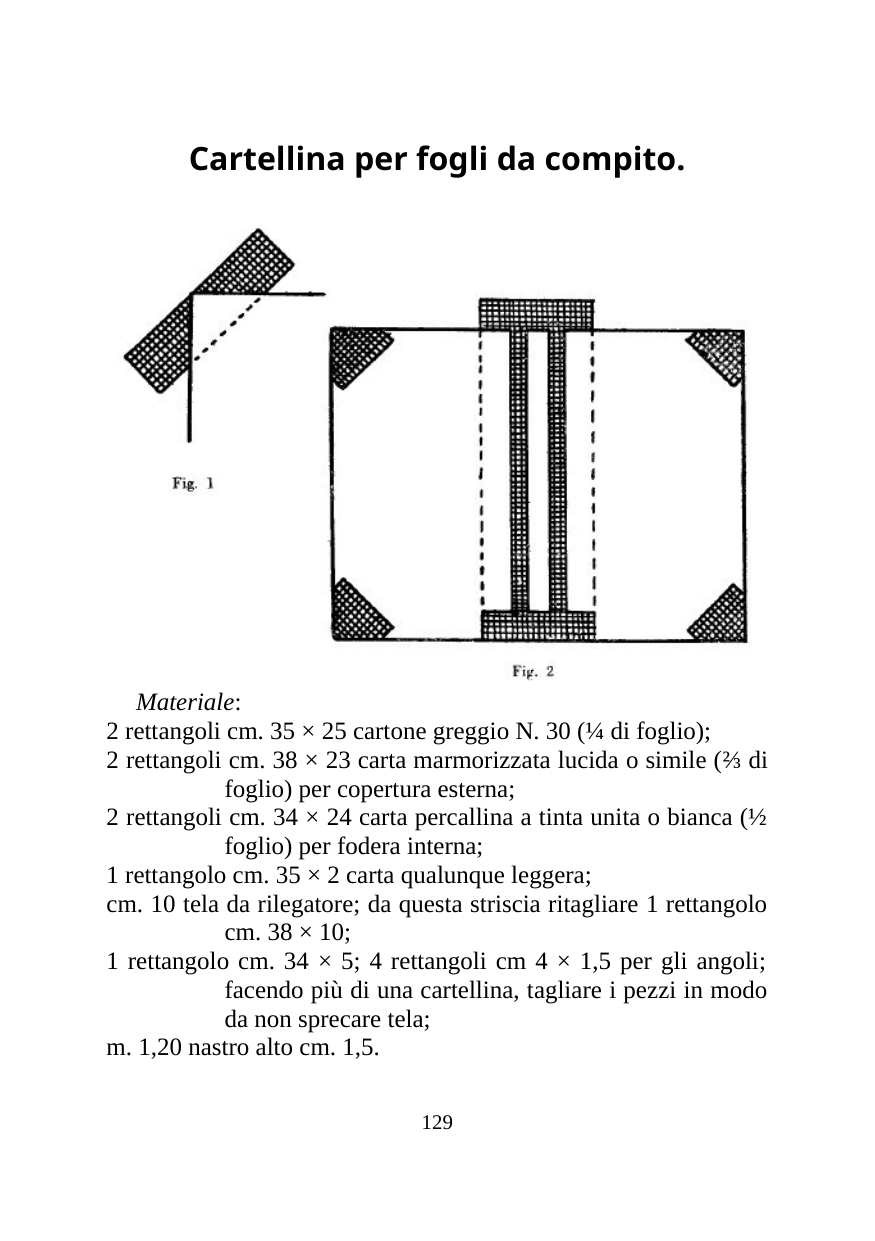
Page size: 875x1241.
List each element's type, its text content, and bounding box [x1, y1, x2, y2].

text 2 rettangoli cm. 35 × 25 cartone greggio N. 30 (¼ di foglio); [106, 716, 768, 745]
text cm. 10 tela da rilegatore; da questa striscia ritagliare 1 rettangolo cm. 38 × 10; [106, 889, 768, 946]
text Materiale: [106, 688, 768, 716]
text 2 rettangoli cm. 34 × 24 carta percallina a tinta unita o bianca (½ foglio) per fodera interna; [106, 802, 768, 860]
subtitle Cartellina per fogli da compito. [106, 136, 768, 179]
text 2 rettangoli cm. 38 × 23 carta marmorizzata lucida o simile (⅔ di foglio) per copertura esterna; [106, 745, 768, 802]
picture [106, 208, 768, 688]
text 1 rettangolo cm. 34 × 5; 4 rettangoli cm 4 × 1,5 per gli angoli; facendo più di una cartellina, tagliare i pezzi in modo da non sprecare tela; [106, 946, 768, 1032]
text m. 1,20 nastro alto cm. 1,5. [106, 1032, 768, 1061]
text 1 rettangolo cm. 35 × 2 carta qualunque leggera; [106, 860, 768, 889]
